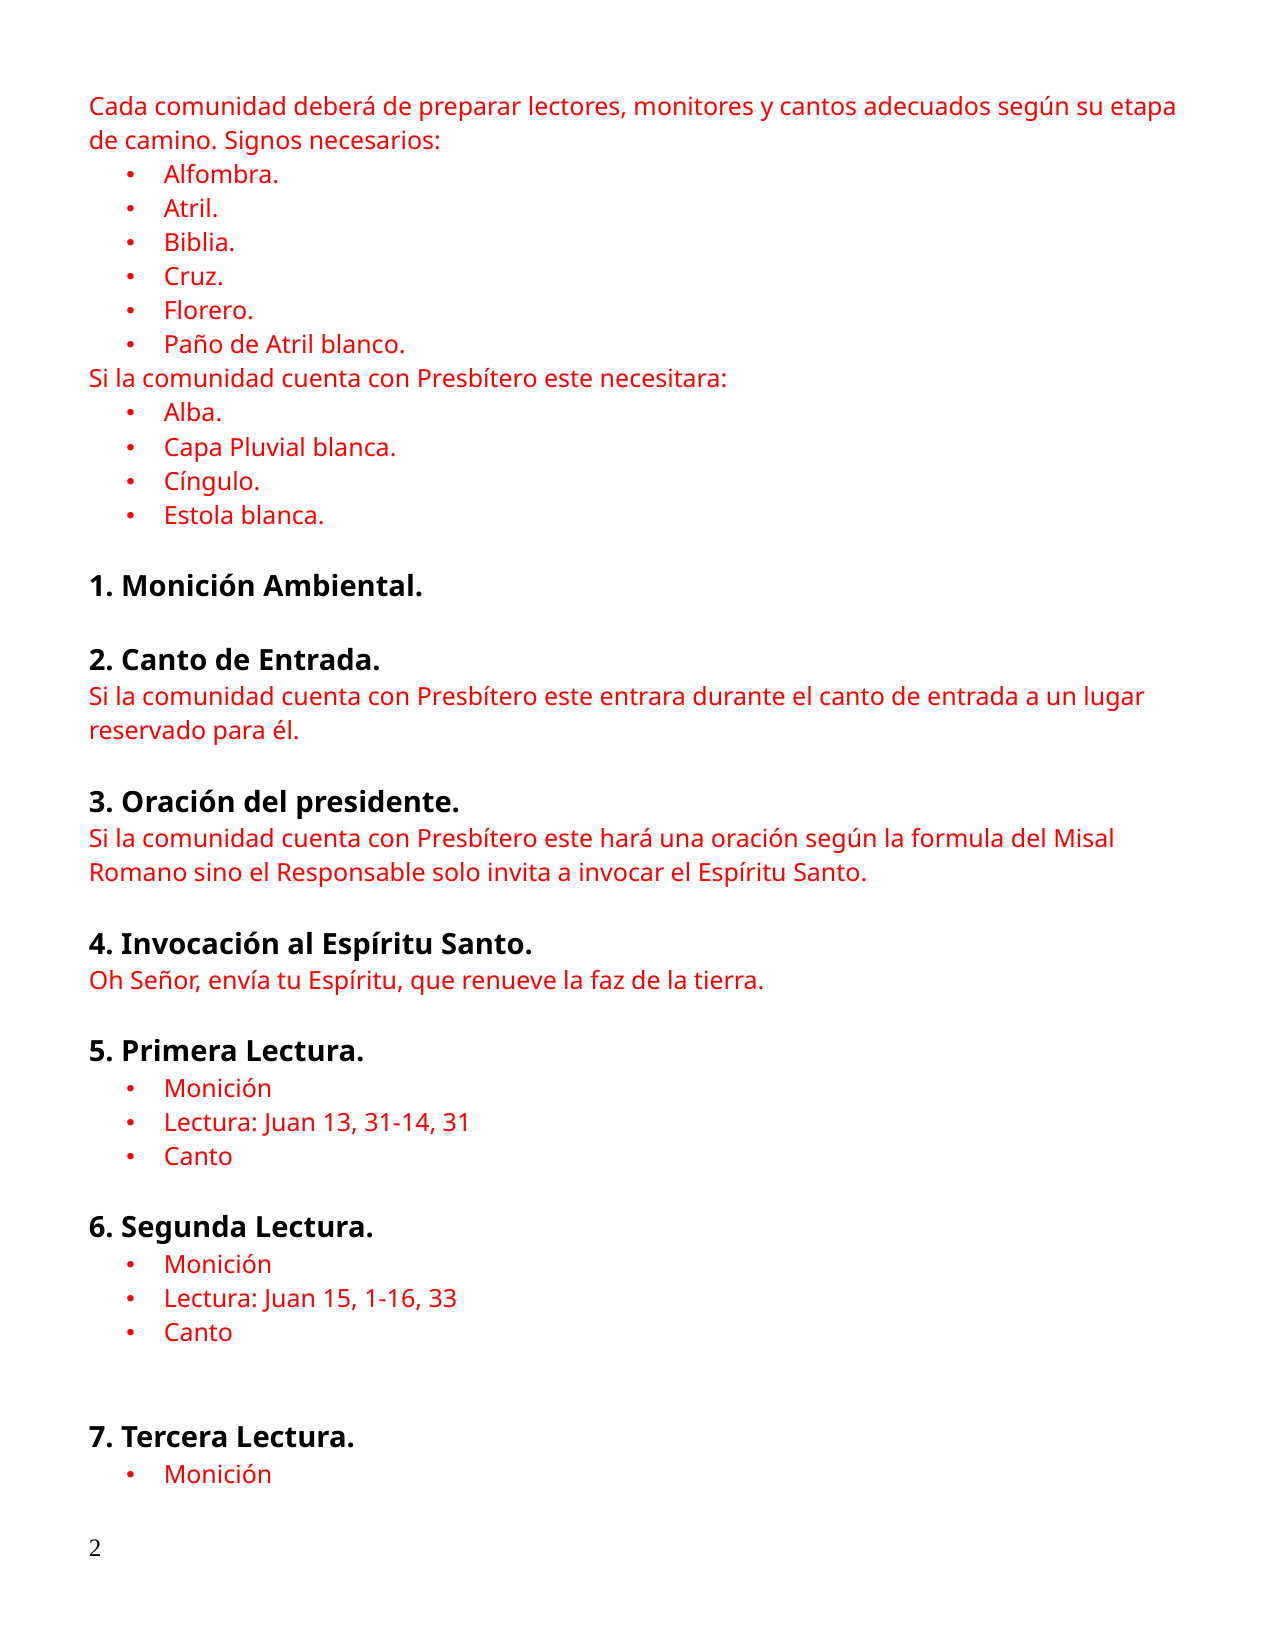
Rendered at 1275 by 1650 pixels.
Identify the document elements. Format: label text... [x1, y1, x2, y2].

text 2. Canto de Entrada. [88, 639, 1186, 679]
list Lectura: Juan 15, 1-16, 33 [126, 1280, 1186, 1314]
text 4. Invocación al Espíritu Santo. [88, 923, 1186, 963]
list Monición [126, 1070, 1186, 1104]
text Cada comunidad deberá de preparar lectores, monitores y cantos adecuados según su etapa de camino. Signos necesarios: [88, 88, 1186, 157]
text 5. Primera Lectura. [88, 1031, 1186, 1070]
list Capa Pluvial blanca. [126, 429, 1186, 463]
text Oh Señor, envía tu Espíritu, que renueve la faz de la tierra. [88, 963, 1186, 997]
list Cíngulo. [126, 463, 1186, 497]
list Florero. [126, 293, 1186, 327]
text Si la comunidad cuenta con Presbítero este hará una oración según la formula del Misal Romano sino el Responsable solo invita a invocar el Espíritu Santo. [88, 821, 1186, 889]
text 6. Segunda Lectura. [88, 1207, 1186, 1246]
list Lectura: Juan 13, 31-14, 31 [126, 1104, 1186, 1138]
text Si la comunidad cuenta con Presbítero este necesitara: [88, 361, 1186, 395]
list Canto [126, 1138, 1186, 1173]
list Estola blanca. [126, 497, 1186, 531]
list Atril. [126, 191, 1186, 225]
text Si la comunidad cuenta con Presbítero este entrara durante el canto de entrada a un lugar reservado para él. [88, 679, 1186, 747]
text 3. Oración del presidente. [88, 781, 1186, 821]
list Biblia. [126, 225, 1186, 259]
text 1. Monición Ambiental. [88, 565, 1186, 605]
list Canto [126, 1314, 1186, 1348]
list Paño de Atril blanco. [126, 327, 1186, 361]
list Alfombra. [126, 157, 1186, 191]
text 7. Tercera Lectura. [88, 1417, 1186, 1456]
list Monición [126, 1456, 1186, 1490]
list Cruz. [126, 259, 1186, 293]
list Alba. [126, 395, 1186, 429]
list Monición [126, 1246, 1186, 1280]
